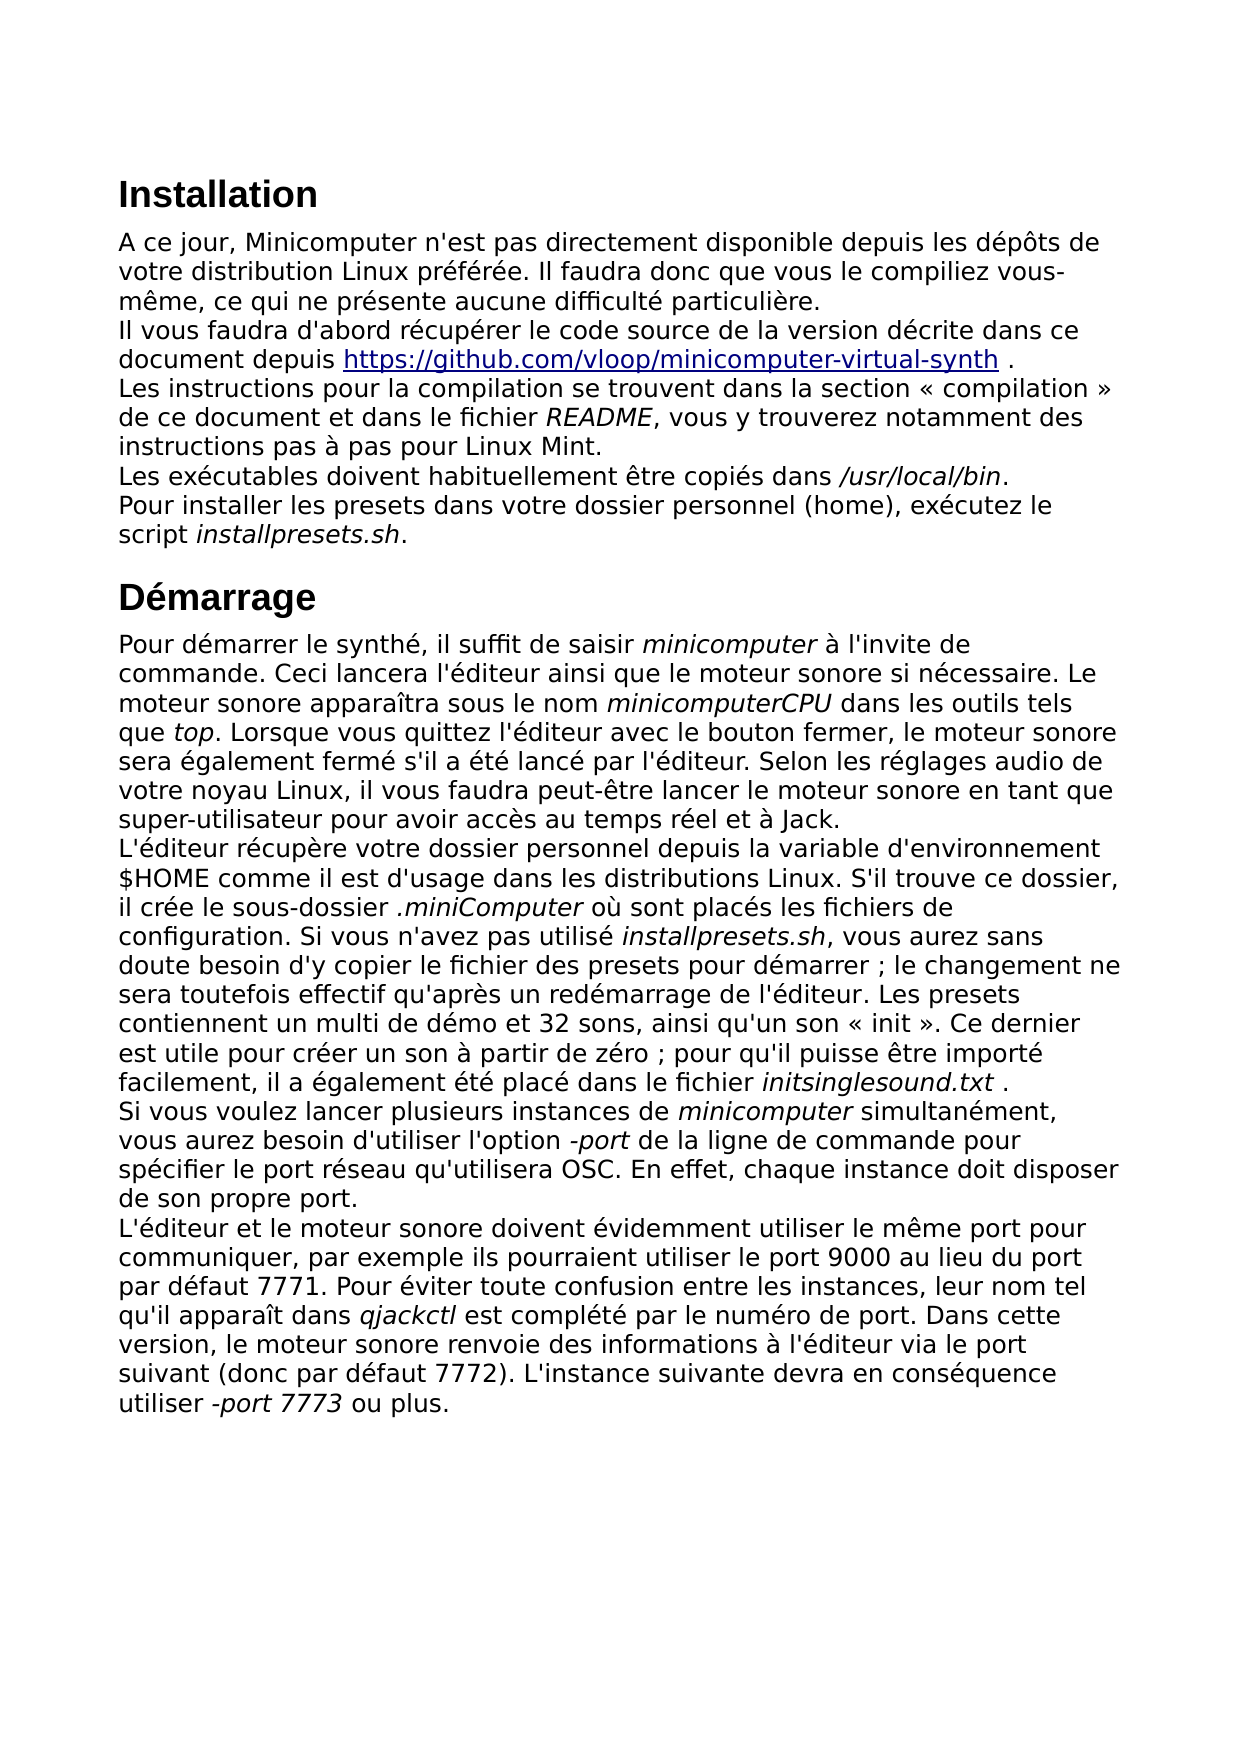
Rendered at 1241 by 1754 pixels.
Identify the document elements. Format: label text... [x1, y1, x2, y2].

text L'éditeur récupère votre dossier personnel depuis la variable d'environnement $HOME comme il est d'usage dans les distributions Linux. S'il trouve ce dossier, il crée le sous-dossier .miniComputer où sont placés les fichiers de configuration. Si vous n'avez pas utilisé installpresets.sh, vous aurez sans doute besoin d'y copier le fichier des presets pour démarrer ; le changement ne sera toutefois effectif qu'après un redémarrage de l'éditeur. Les presets contiennent un multi de démo et 32 sons, ainsi qu'un son « init ». Ce dernier est utile pour créer un son à partir de zéro ; pour qu'il puisse être importé facilement, il a également été placé dans le fichier initsinglesound.txt . [118, 834, 1122, 1097]
subtitle Installation [118, 172, 1122, 216]
text Pour installer les presets dans votre dossier personnel (home), exécutez le script installpresets.sh. [118, 491, 1122, 549]
text A ce jour, Minicomputer n'est pas directement disponible depuis les dépôts de votre distribution Linux préférée. Il faudra donc que vous le compiliez vous-même, ce qui ne présente aucune difficulté particulière. [118, 228, 1122, 316]
text Si vous voulez lancer plusieurs instances de minicomputer simultanément, vous aurez besoin d'utiliser l'option -port de la ligne de commande pour spécifier le port réseau qu'utilisera OSC. En effet, chaque instance doit disposer de son propre port. [118, 1097, 1122, 1214]
text Les exécutables doivent habituellement être copiés dans /usr/local/bin. [118, 462, 1122, 491]
subtitle Démarrage [118, 574, 1122, 618]
text Pour démarrer le synthé, il suffit de saisir minicomputer à l'invite de commande. Ceci lancera l'éditeur ainsi que le moteur sonore si nécessaire. Le moteur sonore apparaîtra sous le nom minicomputerCPU dans les outils tels que top. Lorsque vous quittez l'éditeur avec le bouton fermer, le moteur sonore sera également fermé s'il a été lancé par l'éditeur. Selon les réglages audio de votre noyau Linux, il vous faudra peut-être lancer le moteur sonore en tant que super-utilisateur pour avoir accès au temps réel et à Jack. [118, 630, 1122, 834]
text Il vous faudra d'abord récupérer le code source de la version décrite dans ce document depuis https://github.com/vloop/minicomputer-virtual-synth . [118, 316, 1122, 374]
text L'éditeur et le moteur sonore doivent évidemment utiliser le même port pour communiquer, par exemple ils pourraient utiliser le port 9000 au lieu du port par défaut 7771. Pour éviter toute confusion entre les instances, leur nom tel qu'il apparaît dans qjackctl est complété par le numéro de port. Dans cette version, le moteur sonore renvoie des informations à l'éditeur via le port suivant (donc par défaut 7772). L'instance suivante devra en conséquence utiliser -port 7773 ou plus. [118, 1214, 1122, 1418]
text Les instructions pour la compilation se trouvent dans la section « compilation » de ce document et dans le fichier README, vous y trouverez notamment des instructions pas à pas pour Linux Mint. [118, 374, 1122, 462]
